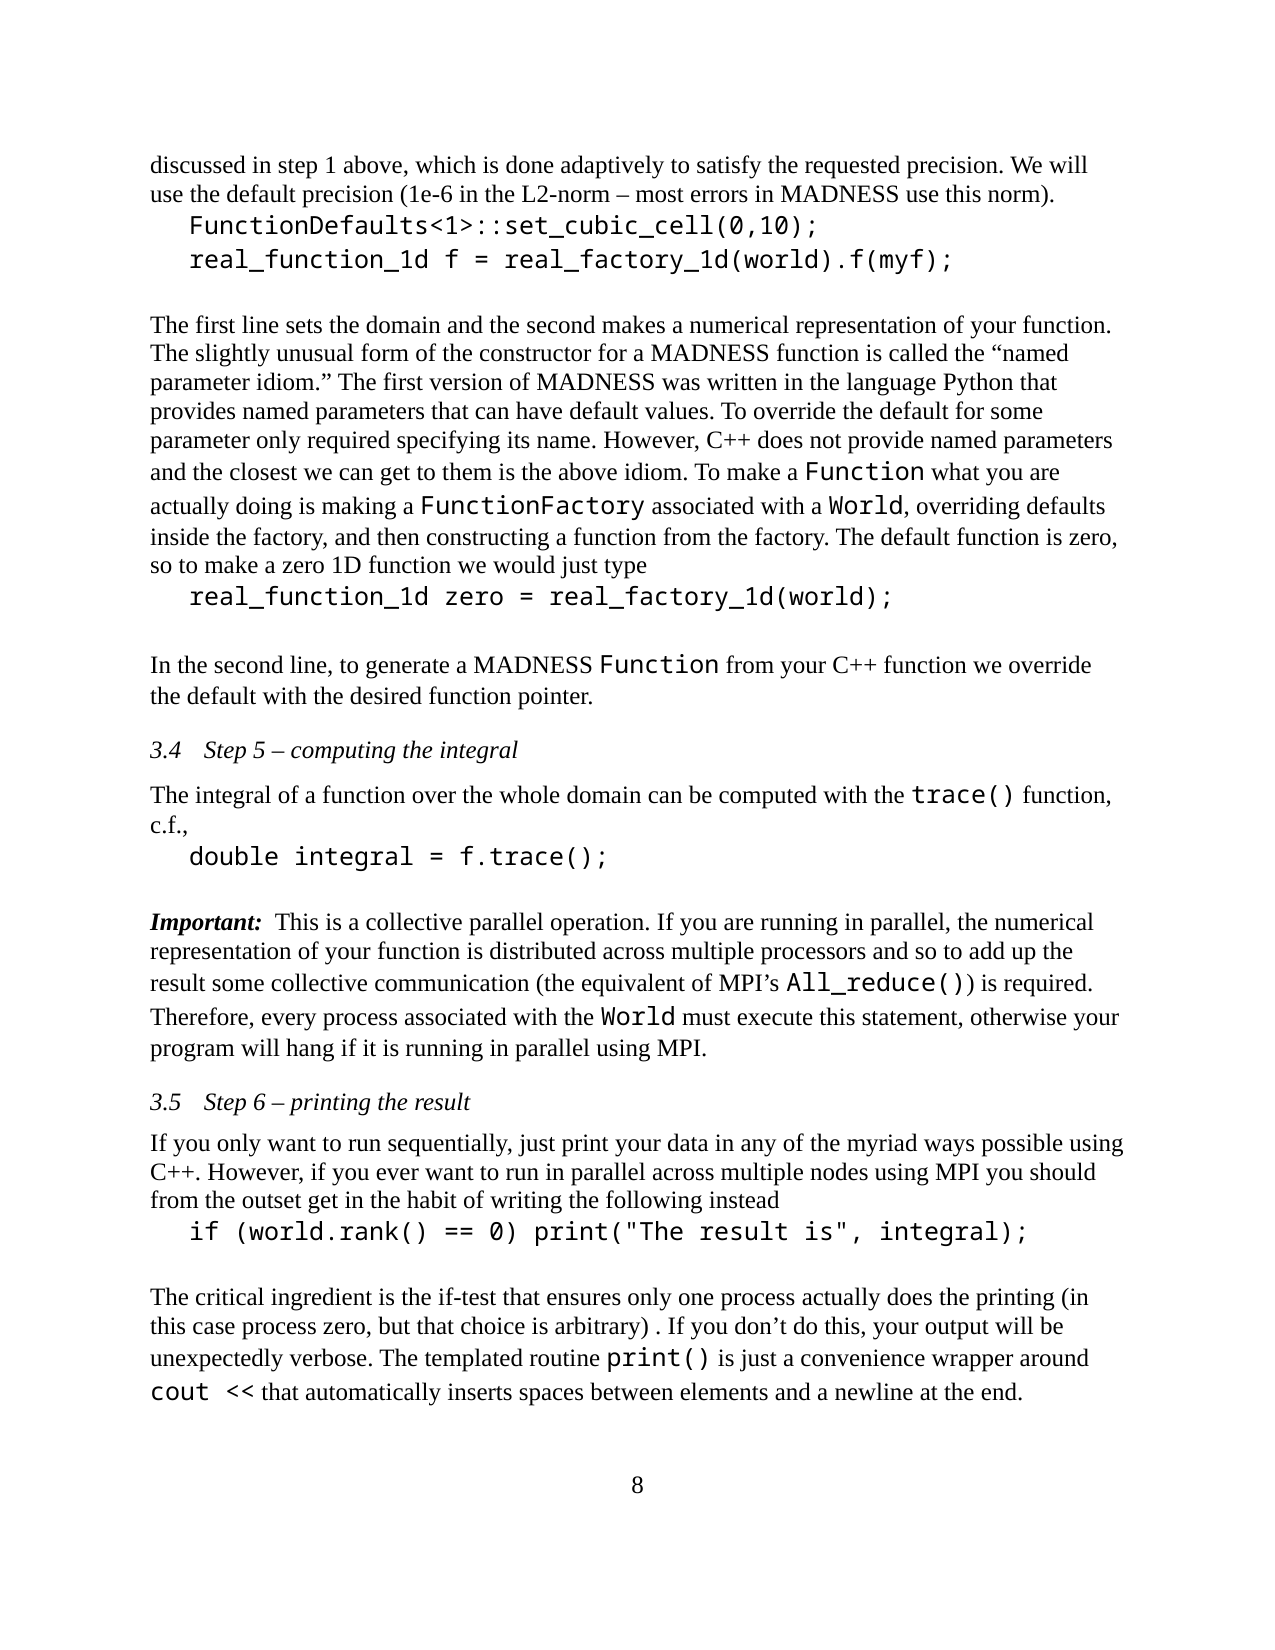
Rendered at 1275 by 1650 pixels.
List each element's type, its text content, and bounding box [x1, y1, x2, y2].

text double integral = f.trace(); [189, 839, 1125, 873]
subtitle Step 5 – computing the integral [150, 735, 1125, 764]
subtitle Step 6 – printing the result [150, 1087, 1125, 1115]
text If you only want to run sequentially, just print your data in any of the myriad ways possible using C++. However, if you ever want to run in parallel across multiple nodes using MPI you should from the outset get in the habit of writing the following instead [150, 1128, 1125, 1214]
text FunctionDefaults<1>::set_cubic_cell(0,10); [189, 207, 1125, 242]
text if (world.rank() == 0) print("The result is", integral); [189, 1214, 1125, 1248]
text The first line sets the domain and the second makes a numerical representation of your function. The slightly unusual form of the constructor for a MADNESS function is called the “named parameter idiom.” The first version of MADNESS was written in the language Python that provides named parameters that can have default values. To override the default for some parameter only required specifying its name. However, C++ does not provide named parameters and the closest we can get to them is the above idiom. To make a Function what you are actually doing is making a FunctionFactory associated with a World, overriding defaults inside the factory, and then constructing a function from the factory. The default function is zero, so to make a zero 1D function we would just type [150, 310, 1125, 579]
text The integral of a function over the whole domain can be computed with the trace() function, c.f., [150, 776, 1125, 839]
text discussed in step 1 above, which is done adaptively to satisfy the requested precision. We will use the default precision (1e-6 in the L2-norm – most errors in MADNESS use this norm). [150, 150, 1125, 207]
text real_function_1d f = real_factory_1d(world).f(myf); [189, 242, 1125, 276]
text real_function_1d zero = real_factory_1d(world); [189, 579, 1125, 613]
text In the second line, to generate a MADNESS Function from your C++ function we override the default with the desired function pointer. [150, 647, 1125, 710]
text The critical ingredient is the if-test that ensures only one process actually does the printing (in this case process zero, but that choice is arbitrary) . If you don’t do this, your output will be unexpectedly verbose. The templated routine print() is just a convenience wrapper around cout << that automatically inserts spaces between elements and a newline at the end. [150, 1282, 1125, 1408]
text Important: This is a collective parallel operation. If you are running in parallel, the numerical representation of your function is distributed across multiple processors and so to add up the result some collective communication (the equivalent of MPI’s All_reduce()) is required. Therefore, every process associated with the World must execute this statement, otherwise your program will hang if it is running in parallel using MPI. [150, 907, 1125, 1062]
